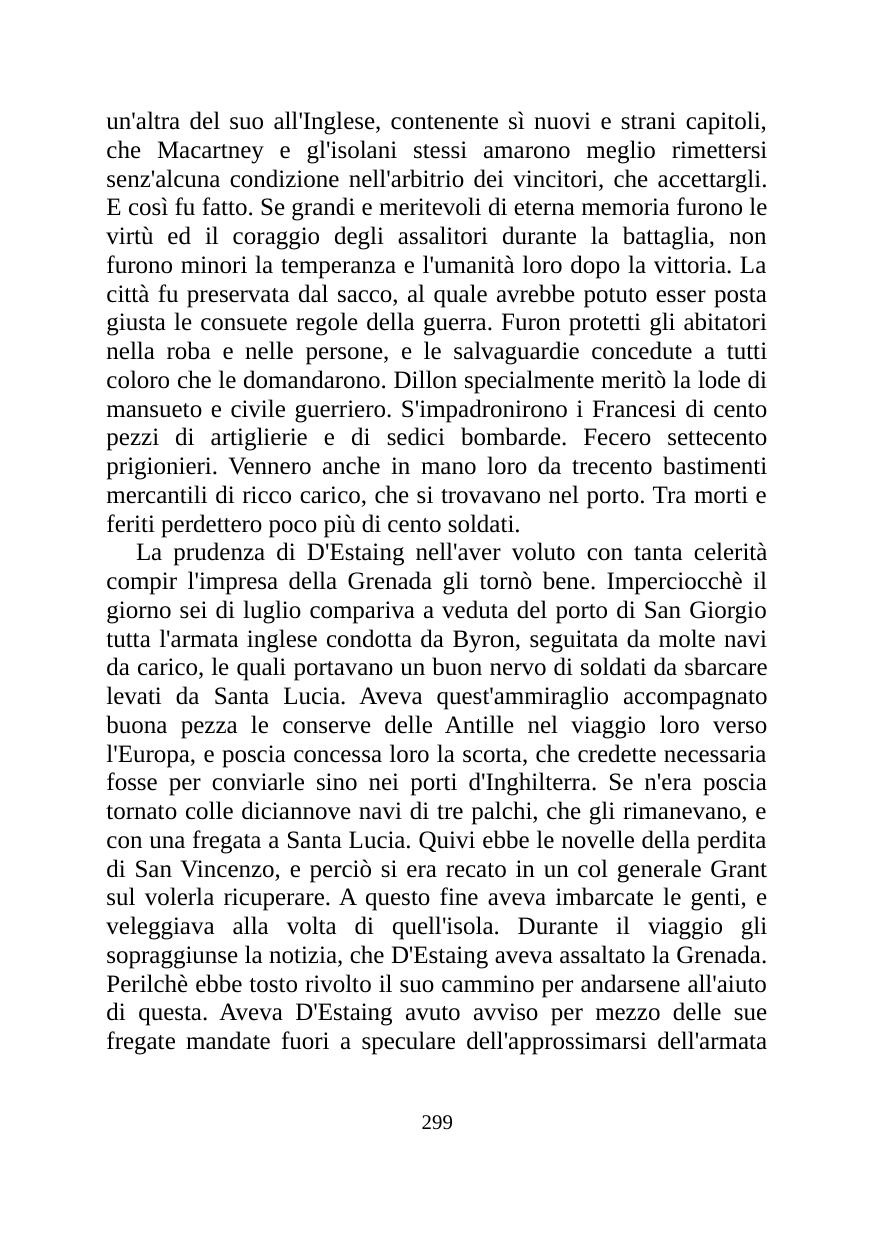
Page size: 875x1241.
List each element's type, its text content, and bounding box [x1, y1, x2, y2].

text un'altra del suo all'Inglese, contenente sì nuovi e strani capitoli, che Macartney e gl'isolani stessi amarono meglio rimettersi senz'alcuna condizione nell'arbitrio dei vincitori, che accettargli. E così fu fatto. Se grandi e meritevoli di eterna memoria furono le virtù ed il coraggio degli assalitori durante la battaglia, non furono minori la temperanza e l'umanità loro dopo la vittoria. La città fu preservata dal sacco, al quale avrebbe potuto esser posta giusta le consuete regole della guerra. Furon protetti gli abitatori nella roba e nelle persone, e le salvaguardie concedute a tutti coloro che le domandarono. Dillon specialmente meritò la lode di mansueto e civile guerriero. S'impadronirono i Francesi di cento pezzi di artiglierie e di sedici bombarde. Fecero settecento prigionieri. Vennero anche in mano loro da trecento bastimenti mercantili di ricco carico, che si trovavano nel porto. Tra morti e feriti perdettero poco più di cento soldati. [106, 106, 768, 537]
text La prudenza di D'Estaing nell'aver voluto con tanta celerità compir l'impresa della Grenada gli tornò bene. Imperciocchè il giorno sei di luglio compariva a veduta del porto di San Giorgio tutta l'armata inglese condotta da Byron, seguitata da molte navi da carico, le quali portavano un buon nervo di soldati da sbarcare levati da Santa Lucia. Aveva quest'ammiraglio accompagnato buona pezza le conserve delle Antille nel viaggio loro verso l'Europa, e poscia concessa loro la scorta, che credette necessaria fosse per conviarle sino nei porti d'Inghilterra. Se n'era poscia tornato colle diciannove navi di tre palchi, che gli rimanevano, e con una fregata a Santa Lucia. Quivi ebbe le novelle della perdita di San Vincenzo, e perciò si era recato in un col generale Grant sul volerla ricuperare. A questo fine aveva imbarcate le genti, e veleggiava alla volta di quell'isola. Durante il viaggio gli sopraggiunse la notizia, che D'Estaing aveva assaltato la Grenada. Perilchè ebbe tosto rivolto il suo cammino per andarsene all'aiuto di questa. Aveva D'Estaing avuto avviso per mezzo delle sue fregate mandate fuori a speculare dell'approssimarsi dell'armata [106, 537, 768, 1055]
